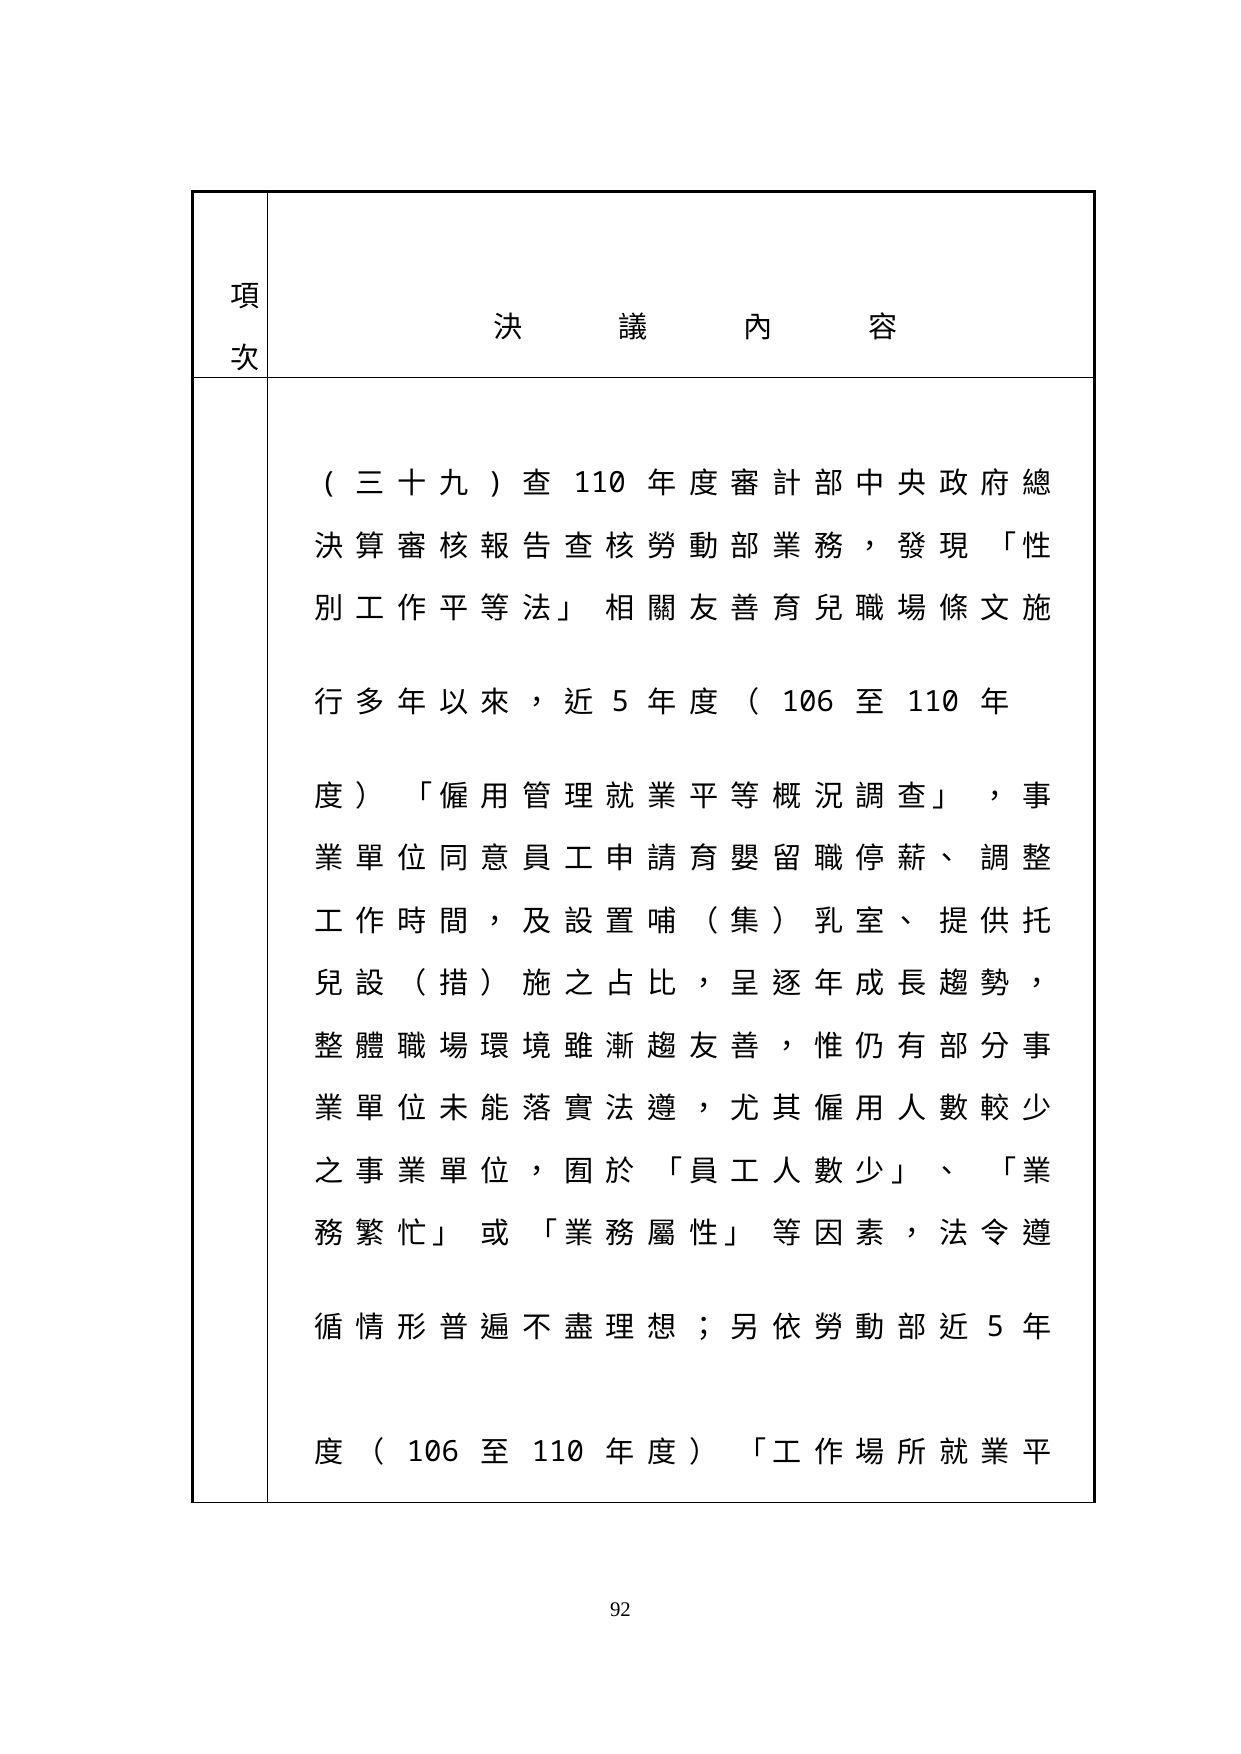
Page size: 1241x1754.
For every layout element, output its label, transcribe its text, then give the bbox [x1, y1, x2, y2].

table_cell (三十九)查110年度審計部中央政府總決算審核報告查核勞動部業務，發現「性別工作平等法」相關友善育兒職場條文施行多年以來，近5年度（106至110年度）「僱用管理就業平等概況調查」，事業單位同意員工申請育嬰留職停薪、調整工作時間，及設置哺（集）乳室、提供托兒設（措）施之占比，呈逐年成長趨勢，整體職場環境雖漸趨友善，惟仍有部分事業單位未能落實法遵，尤其僱用人數較少之事業單位，囿於「員工人數少」、「業務繁忙」或「業務屬性」等因素，法令遵循情形普遍不盡理想；另依勞動部近5年度（106至110年度）「工作場所就業平 [268, 378, 1093, 1502]
table_header 決 議 內 容 [268, 193, 1093, 377]
table_cell [194, 378, 267, 1502]
table_header 項次 [194, 193, 267, 377]
